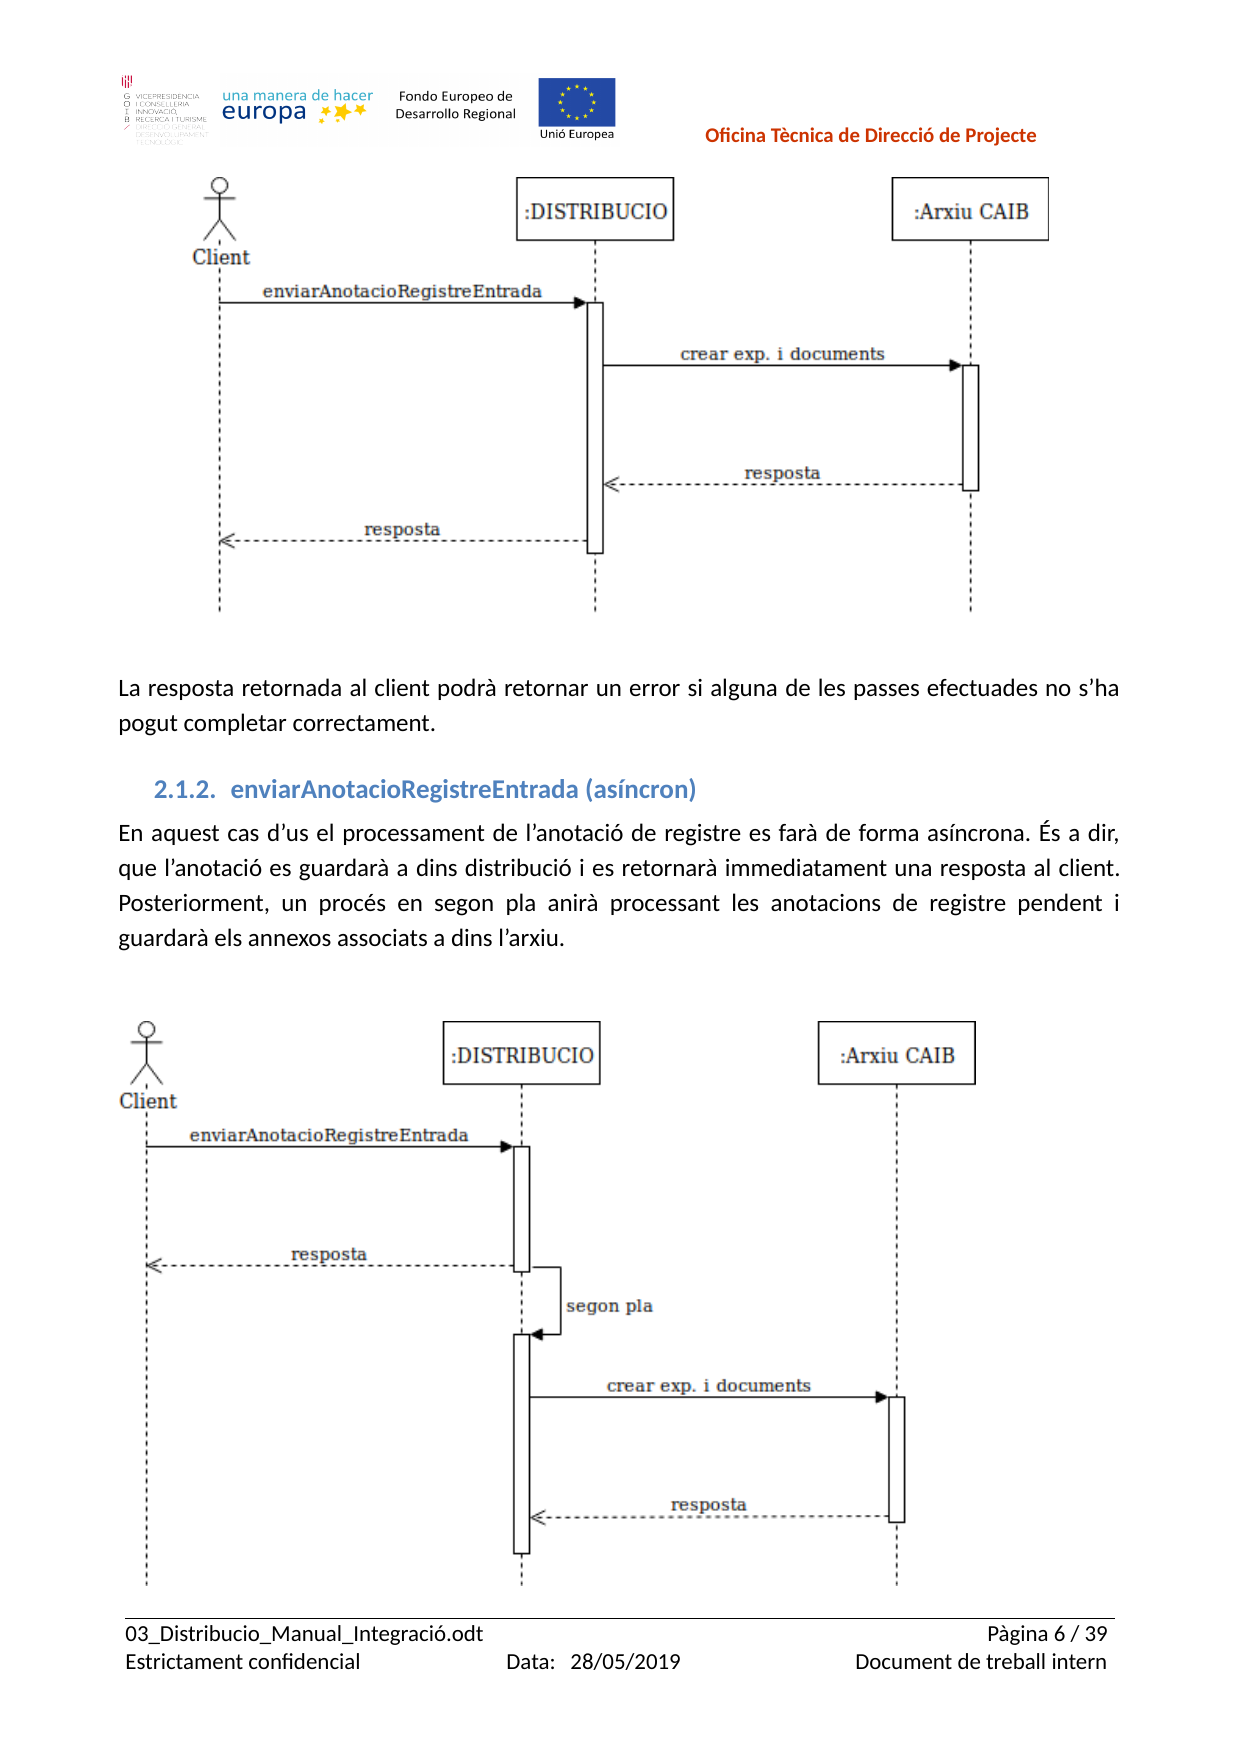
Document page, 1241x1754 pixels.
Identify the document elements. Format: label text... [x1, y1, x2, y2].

picture [118, 1021, 976, 1586]
text La resposta retornada al client podrà retornar un error si alguna de les passes efectuades no s’ha pogut completar correctament. [118, 673, 1122, 738]
text En aquest cas d’us el processament de l’anotació de registre es farà de forma asíncrona. És a dir, que l’anotació es guardarà a dins distribució i es retornarà immediatament una resposta al client. Posteriorment, un procés en segon pla anirà processant les anotacions de registre pendent i guardarà els annexos associats a dins l’arxiu. [118, 817, 1122, 953]
subtitle enviarAnotacioRegistreEntrada (asíncron) [153, 772, 1122, 805]
picture [219, 73, 621, 147]
picture [118, 73, 213, 147]
picture [191, 177, 1049, 617]
